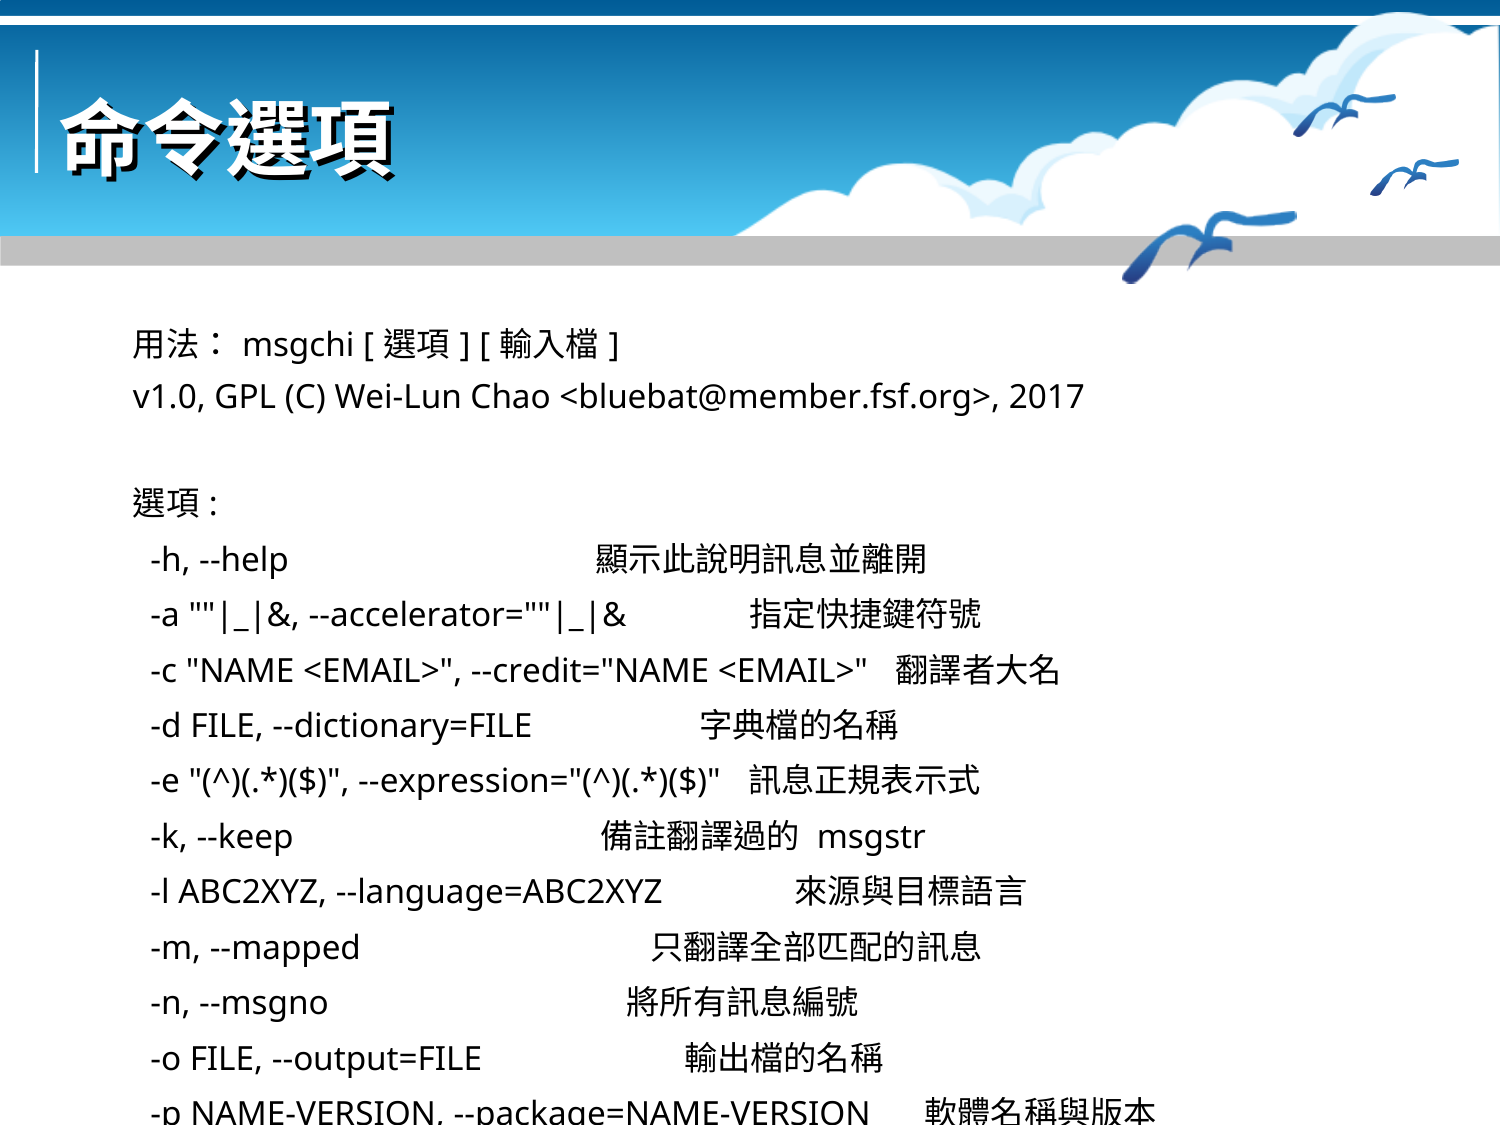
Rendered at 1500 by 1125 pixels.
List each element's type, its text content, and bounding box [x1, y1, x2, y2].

text_box 用法：msgchi [選項] [輸入檔] v1.0, GPL (C) Wei-Lun Chao <bluebat@member.fsf.org>, 2017 選項: -h, --help 顯示此說明訊息並離開 -a ""|_|&, --accelerator=""|_|& 指定快捷鍵符號 -c "NAME <EMAIL>", --credit="NAME <EMAIL>" 翻譯者大名 -d FILE, --dictionary=FILE 字典檔的名稱 -e "(^)(.*)($)", --expression="(^)(.*)($)" 訊息正規表示式 -k, --keep 備註翻譯過的 msgstr -l ABC2XYZ, --language=ABC2XYZ 來源與目標語言 -m, --mapped 只翻譯全部匹配的訊息 -n, --msgno 將所有訊息編號 -o FILE, --output=FILE 輸出檔的名稱 -p NAME-VERSION, --package=NAME-VERSION 軟體名稱與版本 -s, --skip 跳過已完成的 msgid -t po|php|ini|txt, --type=po|php|ini|txt 訊息檔案型態 -w, --wrap 允許長訊息換列 -x RE, --exclude=RE 排除字串的正規表示式 [118, 303, 1394, 1099]
title 命令選項 [59, 86, 1465, 186]
picture [730, 12, 1500, 284]
